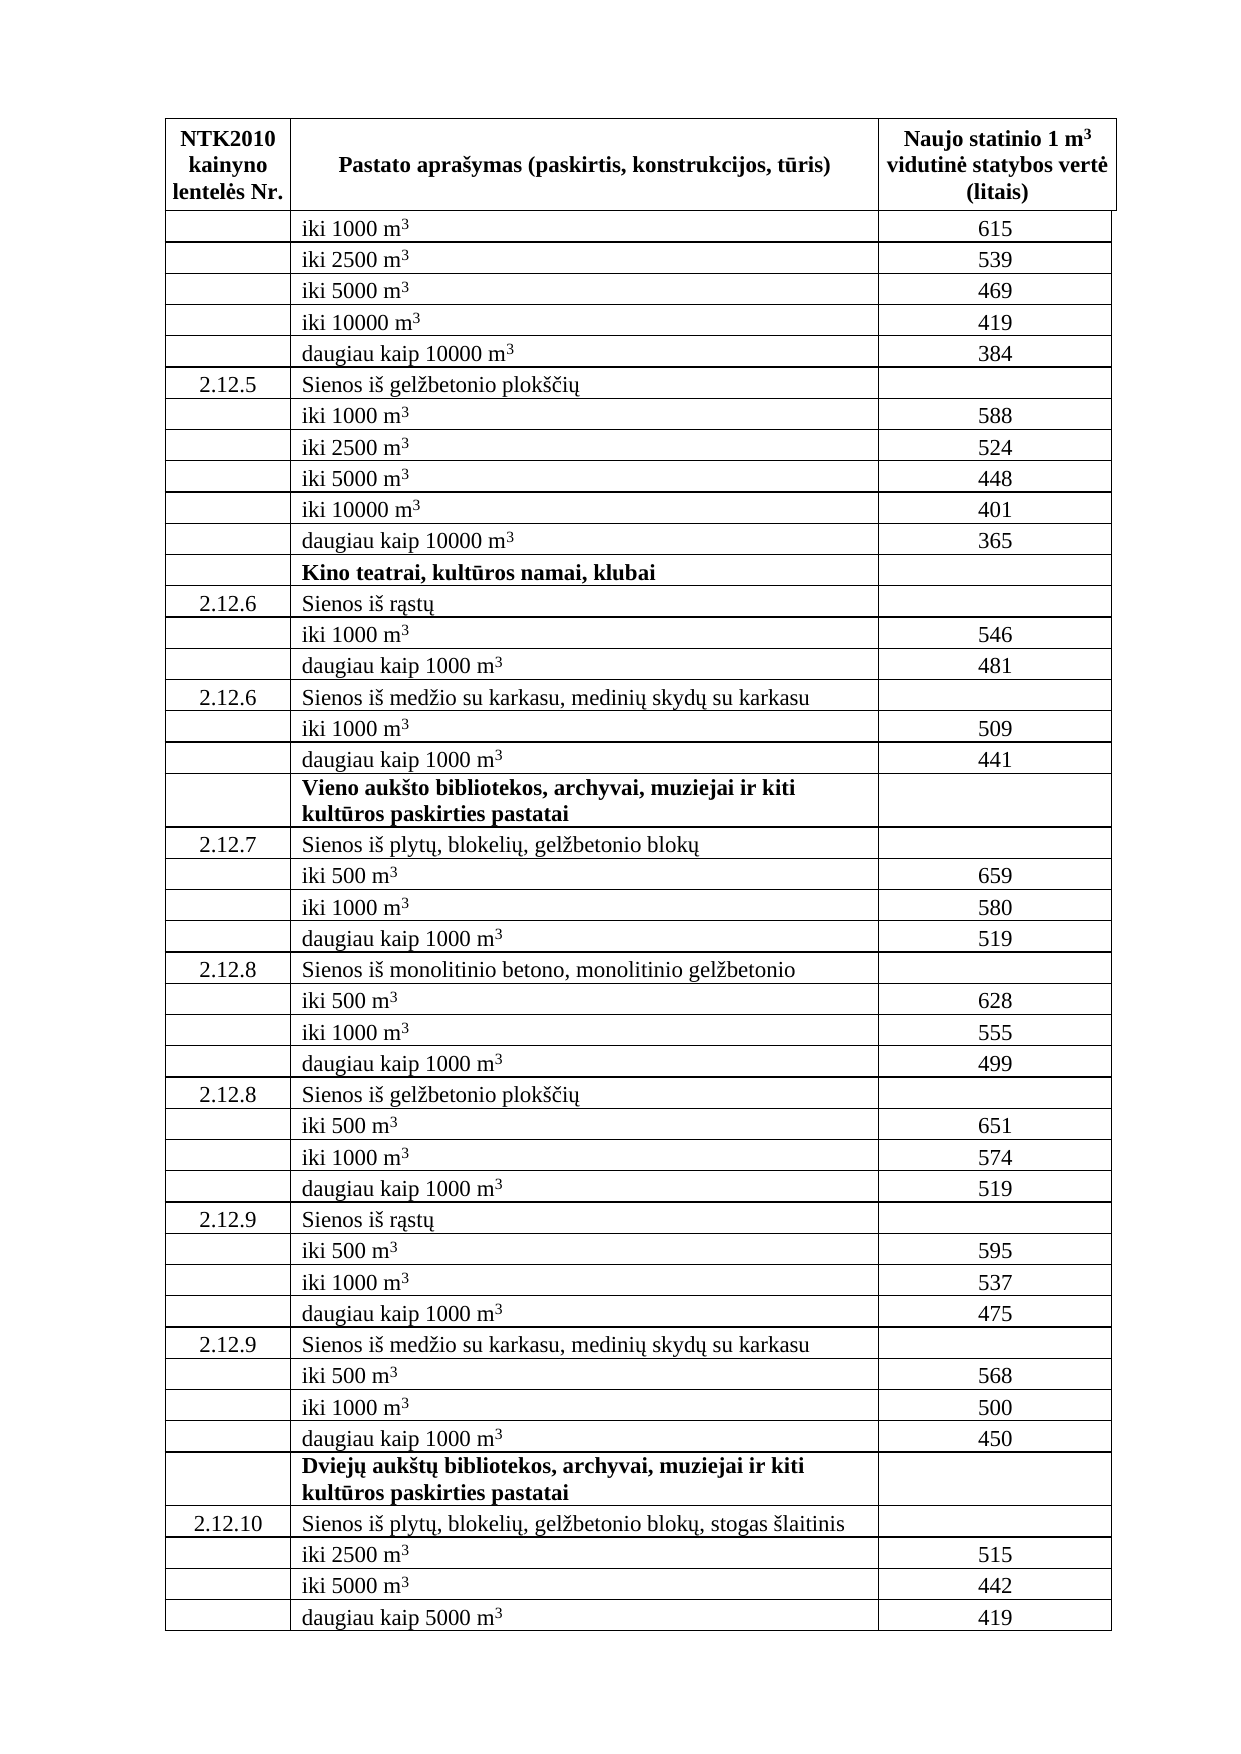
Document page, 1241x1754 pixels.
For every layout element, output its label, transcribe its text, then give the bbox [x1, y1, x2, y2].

table_cell 515 [879, 1538, 1111, 1568]
table_header Naujo statinio 1 m3 vidutinė statybos vertė (litais) [879, 119, 1116, 210]
table_cell [879, 774, 1111, 826]
table_cell [1112, 1599, 1116, 1630]
table_cell [1112, 951, 1116, 983]
table_cell 659 [879, 859, 1111, 889]
table_cell 441 [879, 743, 1111, 773]
table_cell [1112, 710, 1116, 741]
table_cell [1112, 679, 1116, 710]
table_cell [1112, 1389, 1116, 1420]
table_cell 524 [879, 430, 1111, 460]
table_cell daugiau kaip 1000 m3 [291, 1046, 878, 1076]
table_cell [166, 711, 290, 741]
table_cell 419 [879, 1600, 1111, 1630]
table_cell [1112, 1014, 1116, 1045]
table_cell Sienos iš medžio su karkasu, medinių skydų su karkasu [291, 1328, 878, 1358]
table_cell Vieno aukšto bibliotekos, archyvai, muziejai ir kiti kultūros paskirties pastatai [291, 774, 878, 826]
table_cell [879, 555, 1111, 585]
table_cell [1112, 1139, 1116, 1170]
table_cell iki 1000 m3 [291, 1265, 878, 1295]
table_cell 2.12.10 [166, 1506, 290, 1536]
table_cell iki 1000 m3 [291, 1390, 878, 1420]
table_cell Dviejų aukštų bibliotekos, archyvai, muziejai ir kiti kultūros paskirties pastatai [291, 1453, 878, 1505]
table_cell 2.12.9 [166, 1328, 290, 1358]
table_cell 500 [879, 1390, 1111, 1420]
table_cell [166, 493, 290, 523]
table_cell [1112, 1295, 1116, 1326]
table_cell 2.12.9 [166, 1203, 290, 1233]
table_cell [1112, 858, 1116, 889]
table_cell [166, 1569, 290, 1599]
table_cell [1112, 460, 1116, 491]
table_cell [166, 618, 290, 648]
table_cell [1112, 1326, 1116, 1358]
table_cell [166, 524, 290, 554]
table_cell daugiau kaip 10000 m3 [291, 524, 878, 554]
table_cell daugiau kaip 1000 m3 [291, 1171, 878, 1201]
table_cell iki 1000 m3 [291, 399, 878, 429]
table_cell 384 [879, 336, 1111, 366]
table_cell [1112, 616, 1116, 648]
table_cell [1112, 366, 1116, 398]
table_cell daugiau kaip 1000 m3 [291, 649, 878, 679]
table_cell [166, 461, 290, 491]
table_cell 519 [879, 921, 1111, 951]
table_cell Sienos iš plytų, blokelių, gelžbetonio blokų, stogas šlaitinis [291, 1506, 878, 1536]
table_cell [166, 430, 290, 460]
table_cell Sienos iš plytų, blokelių, gelžbetonio blokų [291, 828, 878, 858]
table_cell [1112, 1358, 1116, 1389]
table_cell Sienos iš gelžbetonio plokščių [291, 1078, 878, 1108]
table_cell [166, 1015, 290, 1045]
table_cell [1112, 648, 1116, 679]
table_cell [1112, 741, 1116, 773]
table_cell iki 1000 m3 [291, 1140, 878, 1170]
table_cell [166, 1046, 290, 1076]
table_cell 539 [879, 243, 1111, 273]
table_cell [879, 680, 1111, 710]
table_cell 595 [879, 1234, 1111, 1264]
table_cell 419 [879, 305, 1111, 335]
table_cell 555 [879, 1015, 1111, 1045]
table_cell 442 [879, 1569, 1111, 1599]
table_cell 519 [879, 1171, 1111, 1201]
table_cell [166, 1390, 290, 1420]
table_cell [166, 555, 290, 585]
table_cell [1112, 1201, 1116, 1233]
table_cell [1112, 1451, 1116, 1505]
table_cell [166, 1265, 290, 1295]
table_cell daugiau kaip 10000 m3 [291, 336, 878, 366]
table_cell [166, 1538, 290, 1568]
table_cell [166, 984, 290, 1014]
table_cell 450 [879, 1421, 1111, 1451]
table_cell daugiau kaip 1000 m3 [291, 1421, 878, 1451]
table_cell iki 1000 m3 [291, 890, 878, 920]
table_cell Sienos iš gelžbetonio plokščių [291, 368, 878, 398]
table_cell 580 [879, 890, 1111, 920]
table_cell [1112, 826, 1116, 858]
table_cell Sienos iš medžio su karkasu, medinių skydų su karkasu [291, 680, 878, 710]
table_cell iki 500 m3 [291, 1234, 878, 1264]
table_cell iki 10000 m3 [291, 305, 878, 335]
table_cell 546 [879, 618, 1111, 648]
table_cell [1112, 304, 1116, 335]
table_cell 365 [879, 524, 1111, 554]
table_cell [166, 743, 290, 773]
table_cell 651 [879, 1109, 1111, 1139]
table_cell Kino teatrai, kultūros namai, klubai [291, 555, 878, 585]
table_cell [166, 890, 290, 920]
table_header NTK2010 kainyno lentelės Nr. [166, 119, 290, 210]
table_cell [166, 399, 290, 429]
table_cell iki 5000 m3 [291, 274, 878, 304]
table_cell [1112, 585, 1116, 616]
table_cell daugiau kaip 5000 m3 [291, 1600, 878, 1630]
table_cell [1112, 1076, 1116, 1108]
table_cell 2.12.7 [166, 828, 290, 858]
table_cell [879, 1328, 1111, 1358]
table_cell 615 [879, 211, 1111, 241]
table_cell [166, 921, 290, 951]
table_cell Sienos iš monolitinio betono, monolitinio gelžbetonio [291, 953, 878, 983]
table_cell [1112, 398, 1116, 429]
table_cell [1112, 211, 1116, 241]
table_cell [1112, 1170, 1116, 1201]
table_cell daugiau kaip 1000 m3 [291, 1296, 878, 1326]
table_cell iki 5000 m3 [291, 461, 878, 491]
table_cell [879, 1203, 1111, 1233]
table_cell [1112, 1568, 1116, 1599]
table_cell 574 [879, 1140, 1111, 1170]
table_cell iki 10000 m3 [291, 493, 878, 523]
table_cell [166, 305, 290, 335]
table_cell [166, 774, 290, 826]
table_cell 568 [879, 1359, 1111, 1389]
table_cell 628 [879, 984, 1111, 1014]
table_cell 509 [879, 711, 1111, 741]
table_cell daugiau kaip 1000 m3 [291, 921, 878, 951]
table_cell [879, 1506, 1111, 1536]
table_cell [1112, 429, 1116, 460]
table_cell [166, 1421, 290, 1451]
table_cell [166, 1171, 290, 1201]
table_cell [166, 1453, 290, 1505]
table_cell iki 2500 m3 [291, 1538, 878, 1568]
table_cell [1112, 773, 1116, 826]
table_cell iki 500 m3 [291, 1109, 878, 1139]
table_cell [166, 859, 290, 889]
table_cell [879, 586, 1111, 616]
table_cell 2.12.6 [166, 586, 290, 616]
table_cell iki 1000 m3 [291, 711, 878, 741]
table_cell [1112, 920, 1116, 951]
table_cell iki 5000 m3 [291, 1569, 878, 1599]
table_cell [1112, 241, 1116, 273]
table_cell iki 2500 m3 [291, 243, 878, 273]
table_cell [166, 1359, 290, 1389]
table_cell [1112, 554, 1116, 585]
table_cell iki 2500 m3 [291, 430, 878, 460]
table_cell iki 500 m3 [291, 984, 878, 1014]
table_cell 448 [879, 461, 1111, 491]
table_cell [1112, 335, 1116, 366]
table_cell 475 [879, 1296, 1111, 1326]
table_cell [1112, 491, 1116, 523]
table_cell 481 [879, 649, 1111, 679]
table_cell [166, 211, 290, 241]
table_cell daugiau kaip 1000 m3 [291, 743, 878, 773]
table_cell [166, 1296, 290, 1326]
table_cell 2.12.6 [166, 680, 290, 710]
table_cell [1112, 1108, 1116, 1139]
table_cell iki 1000 m3 [291, 618, 878, 648]
table_cell [1112, 523, 1116, 554]
table_cell iki 500 m3 [291, 859, 878, 889]
table_cell 2.12.8 [166, 953, 290, 983]
table_header Pastato aprašymas (paskirtis, konstrukcijos, tūris) [291, 119, 878, 210]
table_cell 2.12.8 [166, 1078, 290, 1108]
table_cell [166, 1234, 290, 1264]
table_cell [879, 368, 1111, 398]
table_cell [1112, 1233, 1116, 1264]
table_cell [1112, 273, 1116, 304]
table_cell [1112, 1536, 1116, 1568]
table_cell 401 [879, 493, 1111, 523]
table_cell [879, 953, 1111, 983]
table_cell 469 [879, 274, 1111, 304]
table_cell [166, 1109, 290, 1139]
table_cell iki 500 m3 [291, 1359, 878, 1389]
table_cell [1112, 1045, 1116, 1076]
table_cell [166, 336, 290, 366]
table_cell 499 [879, 1046, 1111, 1076]
table_cell iki 1000 m3 [291, 1015, 878, 1045]
table_cell [166, 274, 290, 304]
table_cell [1112, 983, 1116, 1014]
table_cell [1112, 1505, 1116, 1536]
table_cell Sienos iš rąstų [291, 1203, 878, 1233]
table_cell 588 [879, 399, 1111, 429]
table_cell [1112, 1420, 1116, 1451]
table_cell [879, 1453, 1111, 1505]
table_cell 537 [879, 1265, 1111, 1295]
table_cell [1112, 1264, 1116, 1295]
table_cell [166, 1140, 290, 1170]
table_cell Sienos iš rąstų [291, 586, 878, 616]
table_cell [166, 243, 290, 273]
table_cell [879, 828, 1111, 858]
table_cell [166, 649, 290, 679]
table_cell 2.12.5 [166, 368, 290, 398]
table_cell iki 1000 m3 [291, 211, 878, 241]
table_cell [1112, 889, 1116, 920]
table_cell [879, 1078, 1111, 1108]
table_cell [166, 1600, 290, 1630]
